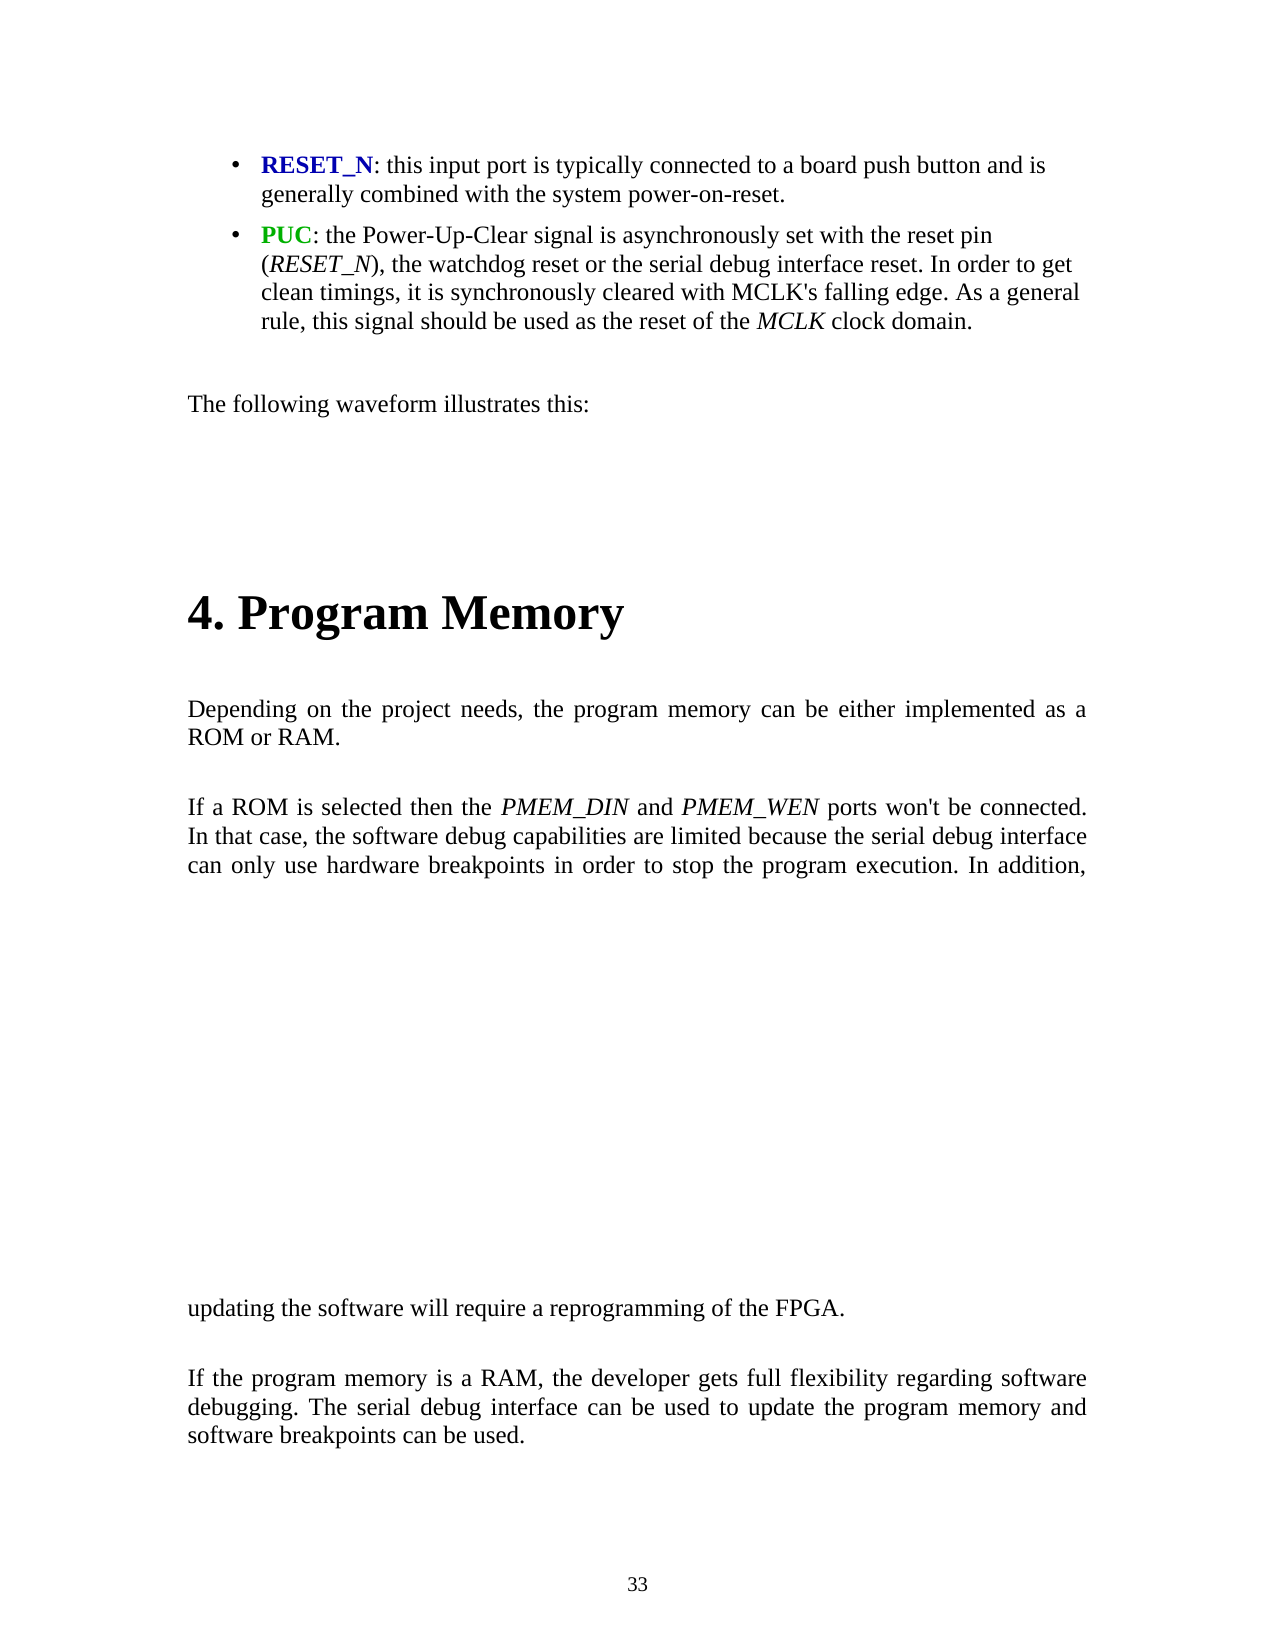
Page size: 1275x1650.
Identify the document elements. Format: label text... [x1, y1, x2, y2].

text If a ROM is selected then the PMEM_DIN and PMEM_WEN ports won't be connected. In that case, the software debug capabilities are limited because the serial debug interface can only use hardware breakpoints in order to stop the program execution. In addition, updating the software will require a reprogramming of the FPGA. [187, 764, 1088, 1322]
list PUC: the Power-Up-Clear signal is asynchronously set with the reset pin (RESET_N), the watchdog reset or the serial debug interface reset. In order to get clean timings, it is synchronously cleared with MCLK's falling edge. As a general rule, this signal should be used as the reset of the MCLK clock domain. [231, 220, 1088, 335]
list RESET_N: this input port is typically connected to a board push button and is generally combined with the system power-on-reset. [231, 150, 1088, 207]
text The following waveform illustrates this: [187, 389, 1088, 417]
text 4. Program Memory [187, 582, 1088, 640]
text Depending on the project needs, the program memory can be either implemented as a ROM or RAM. [187, 694, 1088, 751]
text If the program memory is a RAM, the developer gets full flexibility regarding software debugging. The serial debug interface can be used to update the program memory and software breakpoints can be used. [187, 1334, 1088, 1449]
